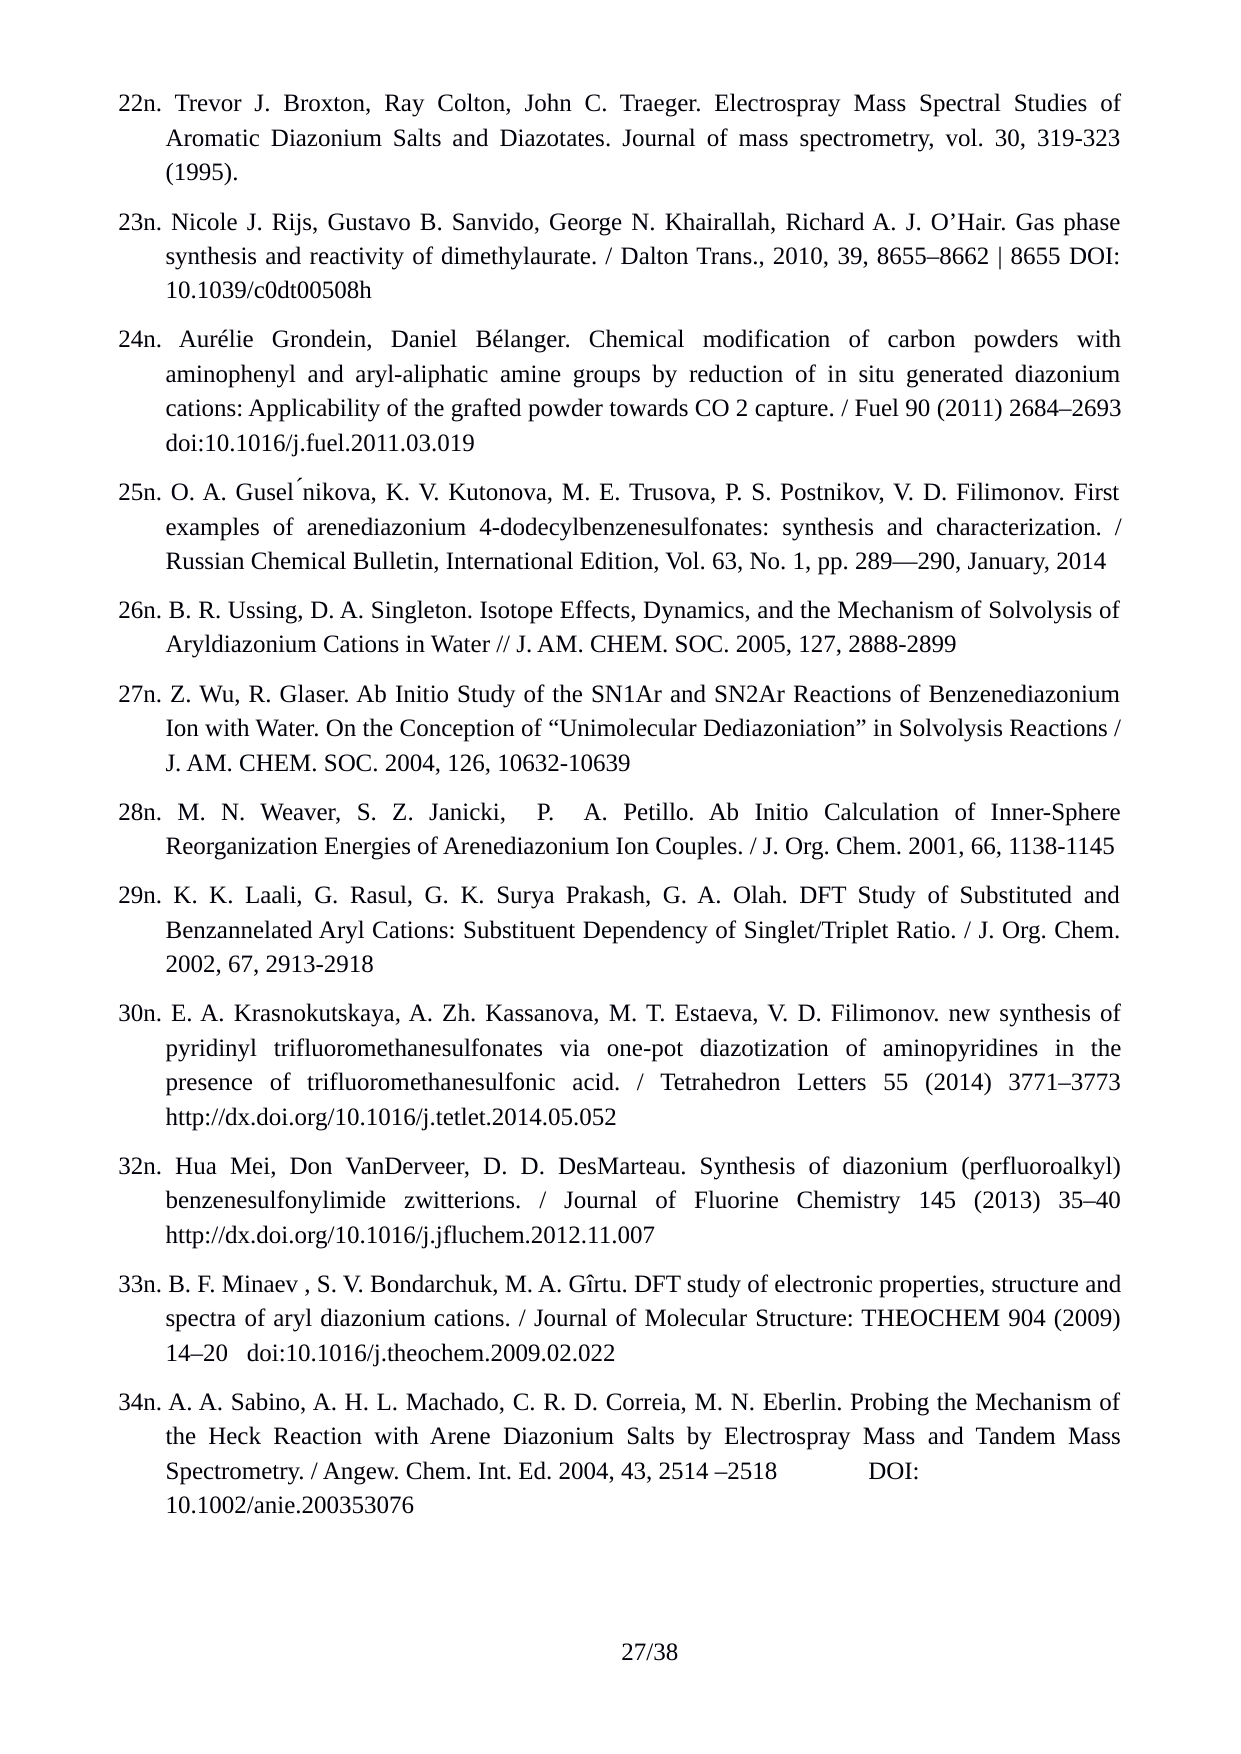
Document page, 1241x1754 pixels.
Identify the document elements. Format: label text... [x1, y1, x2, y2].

text 32n. Hua Mei, Don VanDerveer, D. D. DesMarteau. Synthesis of diazonium (perfluoroalkyl) benzenesulfonylimide zwitterions. / Journal of Fluorine Chemistry 145 (2013) 35–40 http://dx.doi.org/10.1016/j.jfluchem.2012.11.007 [118, 1151, 1122, 1248]
text 24n. Aurélie Grondein, Daniel Bélanger. Chemical modification of carbon powders with aminophenyl and aryl-aliphatic amine groups by reduction of in situ generated diazonium cations: Applicability of the grafted powder towards CO 2 capture. / Fuel 90 (2011) 2684–2693 doi:10.1016/j.fuel.2011.03.019 [118, 324, 1122, 457]
text 34n. A. A. Sabino, A. H. L. Machado, C. R. D. Correia, M. N. Eberlin. Probing the Mechanism of the Heck Reaction with Arene Diazonium Salts by Electrospray Mass and Tandem Mass Spectrometry. / Angew. Chem. Int. Ed. 2004, 43, 2514 –2518 DOI: 10.1002/anie.200353076 [118, 1387, 1122, 1519]
text 26n. B. R. Ussing, D. A. Singleton. Isotope Effects, Dynamics, and the Mechanism of Solvolysis of Aryldiazonium Cations in Water // J. AM. CHEM. SOC. 2005, 127, 2888-2899 [118, 595, 1122, 658]
text 33n. B. F. Minaev , S. V. Bondarchuk, M. A. Gîrtu. DFT study of electronic properties, structure and spectra of aryl diazonium cations. / Journal of Molecular Structure: THEOCHEM 904 (2009) 14–20 doi:10.1016/j.theochem.2009.02.022 [118, 1269, 1122, 1366]
text 28n. M. N. Weaver, S. Z. Janicki, P. A. Petillo. Ab Initio Calculation of Inner-Sphere Reorganization Energies of Arenediazonium Ion Couples. / J. Org. Chem. 2001, 66, 1138-1145 [118, 797, 1122, 860]
text 23n. Nicole J. Rijs, Gustavo B. Sanvido, George N. Khairallah, Richard A. J. O’Hair. Gas phase synthesis and reactivity of dimethylaurate. / Dalton Trans., 2010, 39, 8655–8662 | 8655 DOI: 10.1039/c0dt00508h [118, 207, 1122, 304]
text 30n. E. A. Krasnokutskaya, A. Zh. Kassanova, M. T. Estaeva, V. D. Filimonov. new synthesis of pyridinyl trifluoromethanesulfonates via one-pot diazotization of aminopyridines in the presence of trifluoromethanesulfonic acid. / Tetrahedron Letters 55 (2014) 3771–3773 http://dx.doi.org/10.1016/j.tetlet.2014.05.052 [118, 998, 1122, 1130]
text 29n. K. K. Laali, G. Rasul, G. K. Surya Prakash, G. A. Olah. DFT Study of Substituted and Benzannelated Aryl Cations: Substituent Dependency of Singlet/Triplet Ratio. / J. Org. Chem. 2002, 67, 2913-2918 [118, 880, 1122, 978]
text 27n. Z. Wu, R. Glaser. Ab Initio Study of the SN1Ar and SN2Ar Reactions of Benzenediazonium Ion with Water. On the Conception of “Unimolecular Dediazoniation” in Solvolysis Reactions / J. AM. CHEM. SOC. 2004, 126, 10632-10639 [118, 679, 1122, 776]
text 25n. O. A. Gusel ́nikova, K. V. Kutonova, M. E. Trusova, P. S. Postnikov, V. D. Filimonov. First examples of arenediazonium 4-dodecylbenzenesulfonates: synthesis and characterization. / Russian Chemical Bulletin, International Edition, Vol. 63, No. 1, pp. 289—290, January, 2014 [118, 477, 1122, 575]
text 22n. Trevor J. Broxton, Ray Colton, John C. Traeger. Electrospray Mass Spectral Studies of Aromatic Diazonium Salts and Diazotates. Journal of mass spectrometry, vol. 30, 319-323 (1995). [118, 88, 1122, 186]
